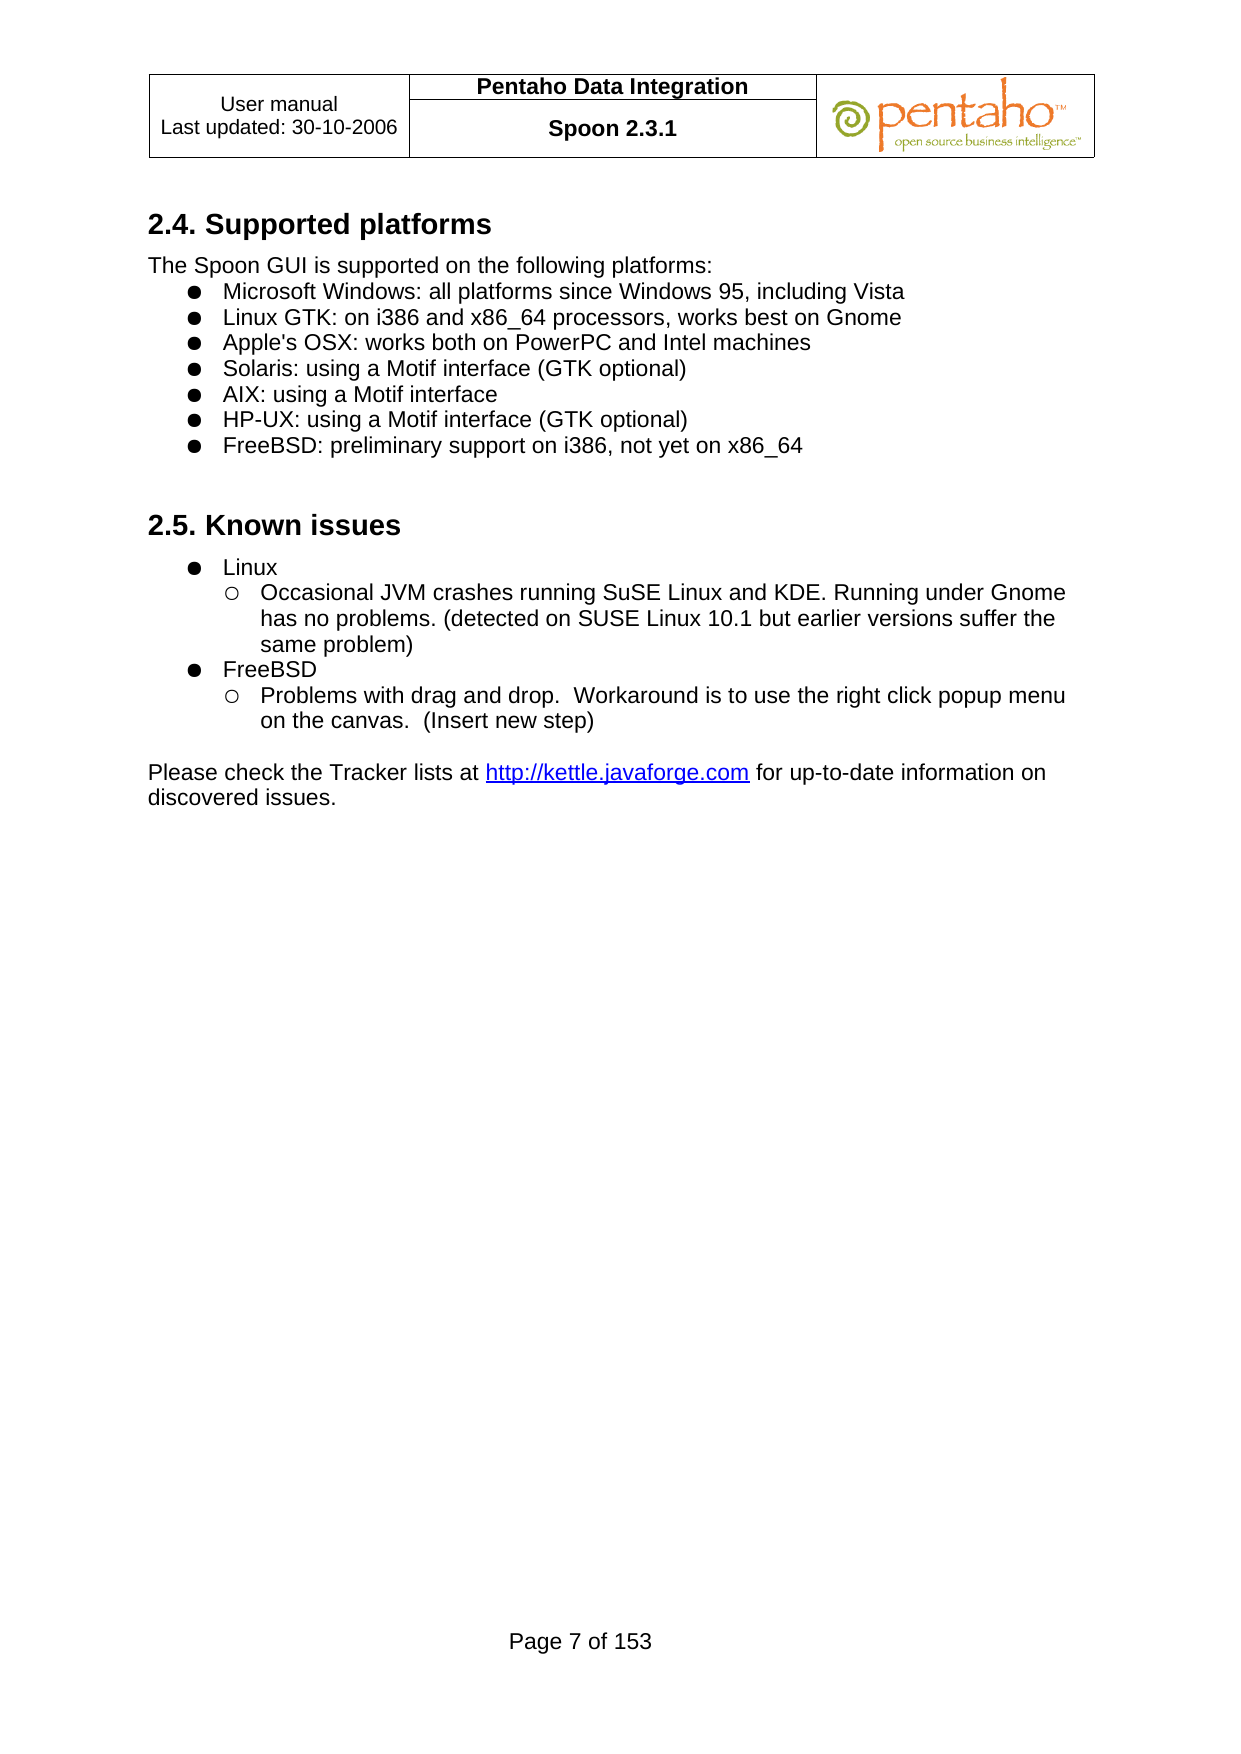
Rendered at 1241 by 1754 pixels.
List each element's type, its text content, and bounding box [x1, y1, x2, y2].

list Occasional JVM crashes running SuSE Linux and KDE. Running under Gnome has no problems. (detected on SUSE Linux 10.1 but earlier versions suffer the same problem) [223, 580, 1092, 657]
subtitle Supported platforms [148, 208, 1092, 240]
subtitle Known issues [148, 509, 1092, 542]
list Solaris: using a Motif interface (GTK optional) [185, 356, 1092, 381]
list Problems with drag and drop. Workaround is to use the right click popup menu on the canvas. (Insert new step) [223, 682, 1092, 734]
list HP-UX: using a Motif interface (GTK optional) [185, 407, 1092, 433]
text The Spoon GUI is supported on the following platforms: [148, 253, 1092, 278]
list FreeBSD: preliminary support on i386, not yet on x86_64 [185, 433, 1092, 458]
list Linux GTK: on i386 and x86_64 processors, works best on Gnome [185, 304, 1092, 330]
list FreeBSD [185, 657, 1092, 682]
list Linux [185, 554, 1092, 580]
list Microsoft Windows: all platforms since Windows 95, including Vista [185, 278, 1092, 304]
list Apple's OSX: works both on PowerPC and Intel machines [185, 330, 1092, 356]
text Please check the Tracker lists at http://kettle.javaforge.com for up-to-date information on discovered issues. [148, 759, 1092, 810]
list AIX: using a Motif interface [185, 381, 1092, 407]
